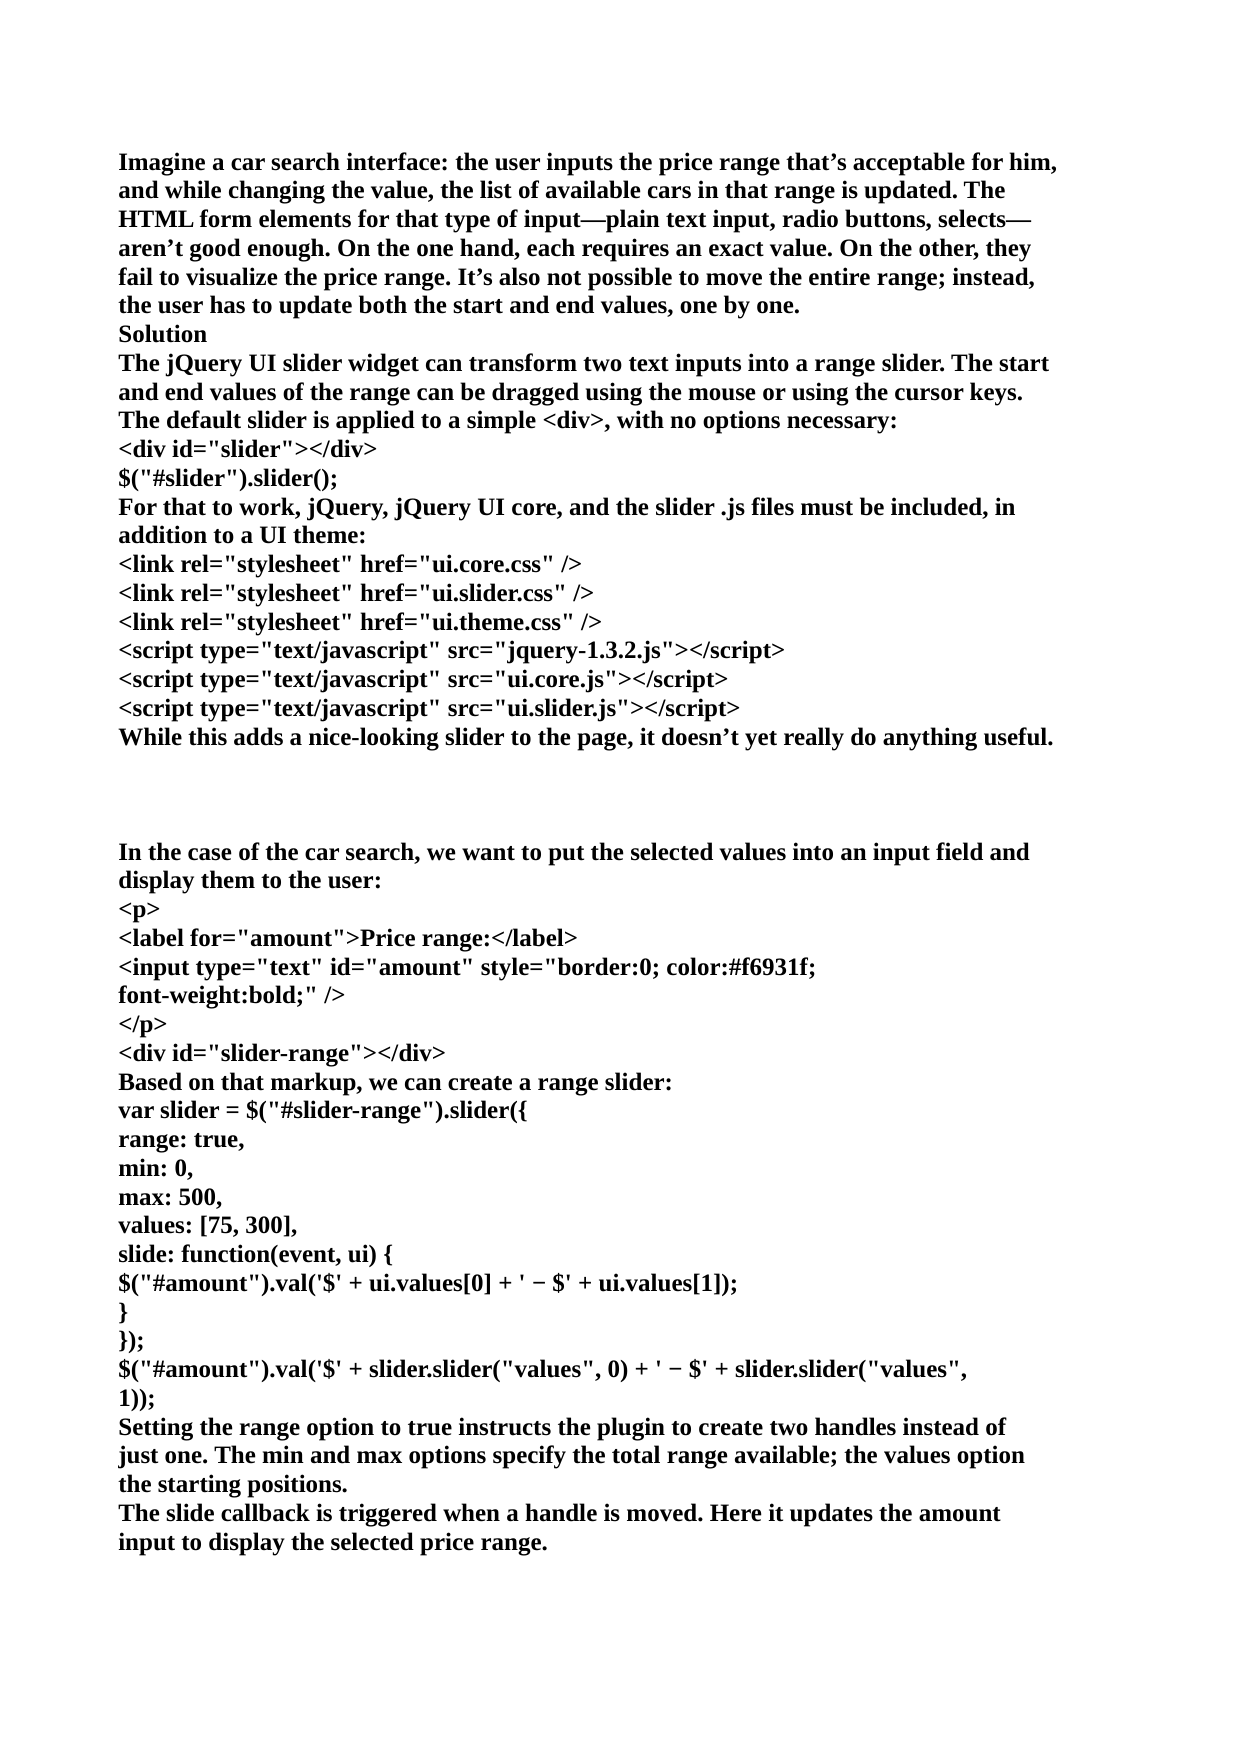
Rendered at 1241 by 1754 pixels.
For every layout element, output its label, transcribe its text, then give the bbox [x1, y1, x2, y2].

text </p> [118, 1009, 1122, 1038]
text <script type="text/javascript" src="ui.core.js"></script> [118, 664, 1122, 693]
text HTML form elements for that type of input—plain text input, radio buttons, selects— [118, 204, 1122, 233]
text The slide callback is triggered when a handle is moved. Here it updates the amount [118, 1498, 1122, 1527]
text font-weight:bold;" /> [118, 981, 1122, 1009]
text $("#amount").val('$' + ui.values[0] + ' − $' + ui.values[1]); [118, 1268, 1122, 1297]
text For that to work, jQuery, jQuery UI core, and the slider .js files must be included, in [118, 492, 1122, 521]
text <div id="slider-range"></div> [118, 1038, 1122, 1067]
text just one. The min and max options specify the total range available; the values option [118, 1441, 1122, 1469]
text $("#amount").val('$' + slider.slider("values", 0) + ' − $' + slider.slider("values", [118, 1354, 1122, 1383]
text 1)); [118, 1383, 1122, 1412]
text Setting the range option to true instructs the plugin to create two handles instead of [118, 1412, 1122, 1441]
text aren’t good enough. On the one hand, each requires an exact value. On the other, they [118, 233, 1122, 262]
text The jQuery UI slider widget can transform two text inputs into a range slider. The start [118, 348, 1122, 377]
text }); [118, 1326, 1122, 1354]
text display them to the user: [118, 866, 1122, 894]
text slide: function(event, ui) { [118, 1239, 1122, 1268]
text The default slider is applied to a simple <div>, with no options necessary: [118, 406, 1122, 434]
text var slider = $("#slider-range").slider({ [118, 1096, 1122, 1124]
text Solution [118, 319, 1122, 348]
text and while changing the value, the list of available cars in that range is updated. The [118, 176, 1122, 204]
text fail to visualize the price range. It’s also not possible to move the entire range; instead, [118, 262, 1122, 291]
text While this adds a nice-looking slider to the page, it doesn’t yet really do anything useful. [118, 722, 1122, 751]
text In the case of the car search, we want to put the selected values into an input field and [118, 837, 1122, 866]
text $("#slider").slider(); [118, 463, 1122, 492]
text Imagine a car search interface: the user inputs the price range that’s acceptable for him, [118, 147, 1122, 176]
text the starting positions. [118, 1469, 1122, 1498]
text <link rel="stylesheet" href="ui.slider.css" /> [118, 578, 1122, 607]
text <script type="text/javascript" src="ui.slider.js"></script> [118, 693, 1122, 722]
text input to display the selected price range. [118, 1527, 1122, 1556]
text Based on that markup, we can create a range slider: [118, 1067, 1122, 1096]
text addition to a UI theme: [118, 521, 1122, 549]
text the user has to update both the start and end values, one by one. [118, 291, 1122, 319]
text and end values of the range can be dragged using the mouse or using the cursor keys. [118, 377, 1122, 406]
text <link rel="stylesheet" href="ui.theme.css" /> [118, 607, 1122, 636]
text <script type="text/javascript" src="jquery-1.3.2.js"></script> [118, 636, 1122, 664]
text range: true, [118, 1124, 1122, 1153]
text <label for="amount">Price range:</label> [118, 923, 1122, 952]
text <div id="slider"></div> [118, 434, 1122, 463]
text <input type="text" id="amount" style="border:0; color:#f6931f; [118, 952, 1122, 981]
text } [118, 1297, 1122, 1326]
text <link rel="stylesheet" href="ui.core.css" /> [118, 549, 1122, 578]
text <p> [118, 894, 1122, 923]
text min: 0, [118, 1153, 1122, 1182]
text values: [75, 300], [118, 1211, 1122, 1239]
text max: 500, [118, 1182, 1122, 1211]
